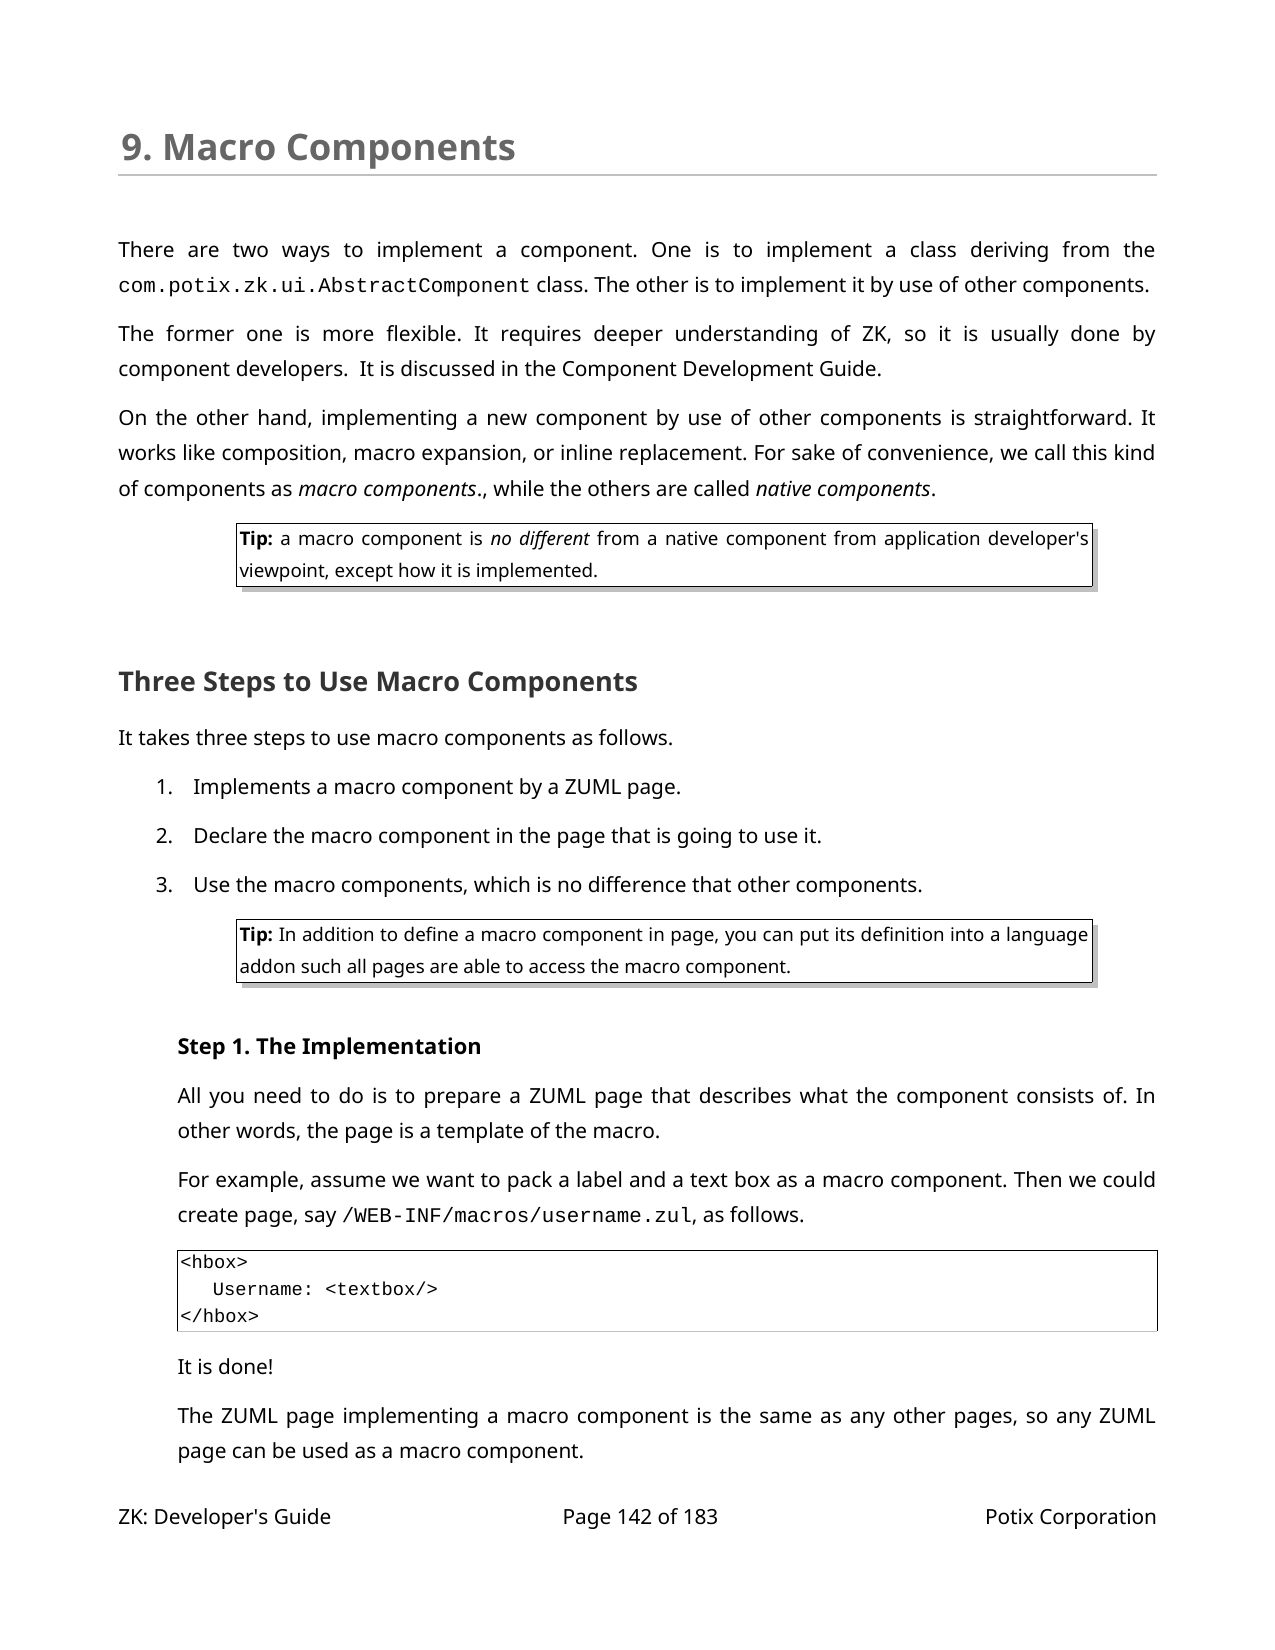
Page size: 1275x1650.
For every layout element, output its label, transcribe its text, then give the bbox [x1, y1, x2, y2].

text It is done! [177, 1352, 1157, 1380]
text All you need to do is to prepare a ZUML page that describes what the component consists of. In other words, the page is a template of the macro. [177, 1081, 1157, 1144]
text Tip: In addition to define a macro component in page, you can put its definition into a language addon such all pages are able to access the macro component. [237, 920, 1092, 982]
list Implements a macro component by a ZUML page. [156, 772, 1157, 800]
text The ZUML page implementing a macro component is the same as any other pages, so any ZUML page can be used as a macro component. [177, 1401, 1157, 1464]
subtitle 9. Macro Components [118, 118, 1157, 174]
text It takes three steps to use macro components as follows. [118, 723, 1157, 751]
text Tip: a macro component is no different from a native component from application developer's viewpoint, except how it is implemented. [237, 524, 1092, 586]
text </hbox> [178, 1304, 1157, 1331]
subtitle Step 1. The Implementation [177, 1031, 1157, 1061]
text Username: <textbox/> [178, 1277, 1157, 1301]
subtitle Three Steps to Use Macro Components [118, 663, 1157, 699]
text <hbox> [178, 1251, 1157, 1274]
list Use the macro components, which is no difference that other components. [156, 870, 1157, 898]
list Declare the macro component in the page that is going to use it. [156, 821, 1157, 849]
text For example, assume we want to pack a label and a text box as a macro component. Then we could create page, say /WEB-INF/macros/username.zul, as follows. [177, 1165, 1157, 1229]
text The former one is more flexible. It requires deeper understanding of ZK, so it is usually done by component developers. It is discussed in the Component Development Guide. [118, 319, 1157, 383]
text On the other hand, implementing a new component by use of other components is straightforward. It works like composition, macro expansion, or inline replacement. For sake of convenience, we call this kind of components as macro components., while the others are called native components. [118, 403, 1157, 502]
text There are two ways to implement a component. One is to implement a class deriving from the com.potix.zk.ui.AbstractComponent class. The other is to implement it by use of other components. [118, 235, 1157, 299]
